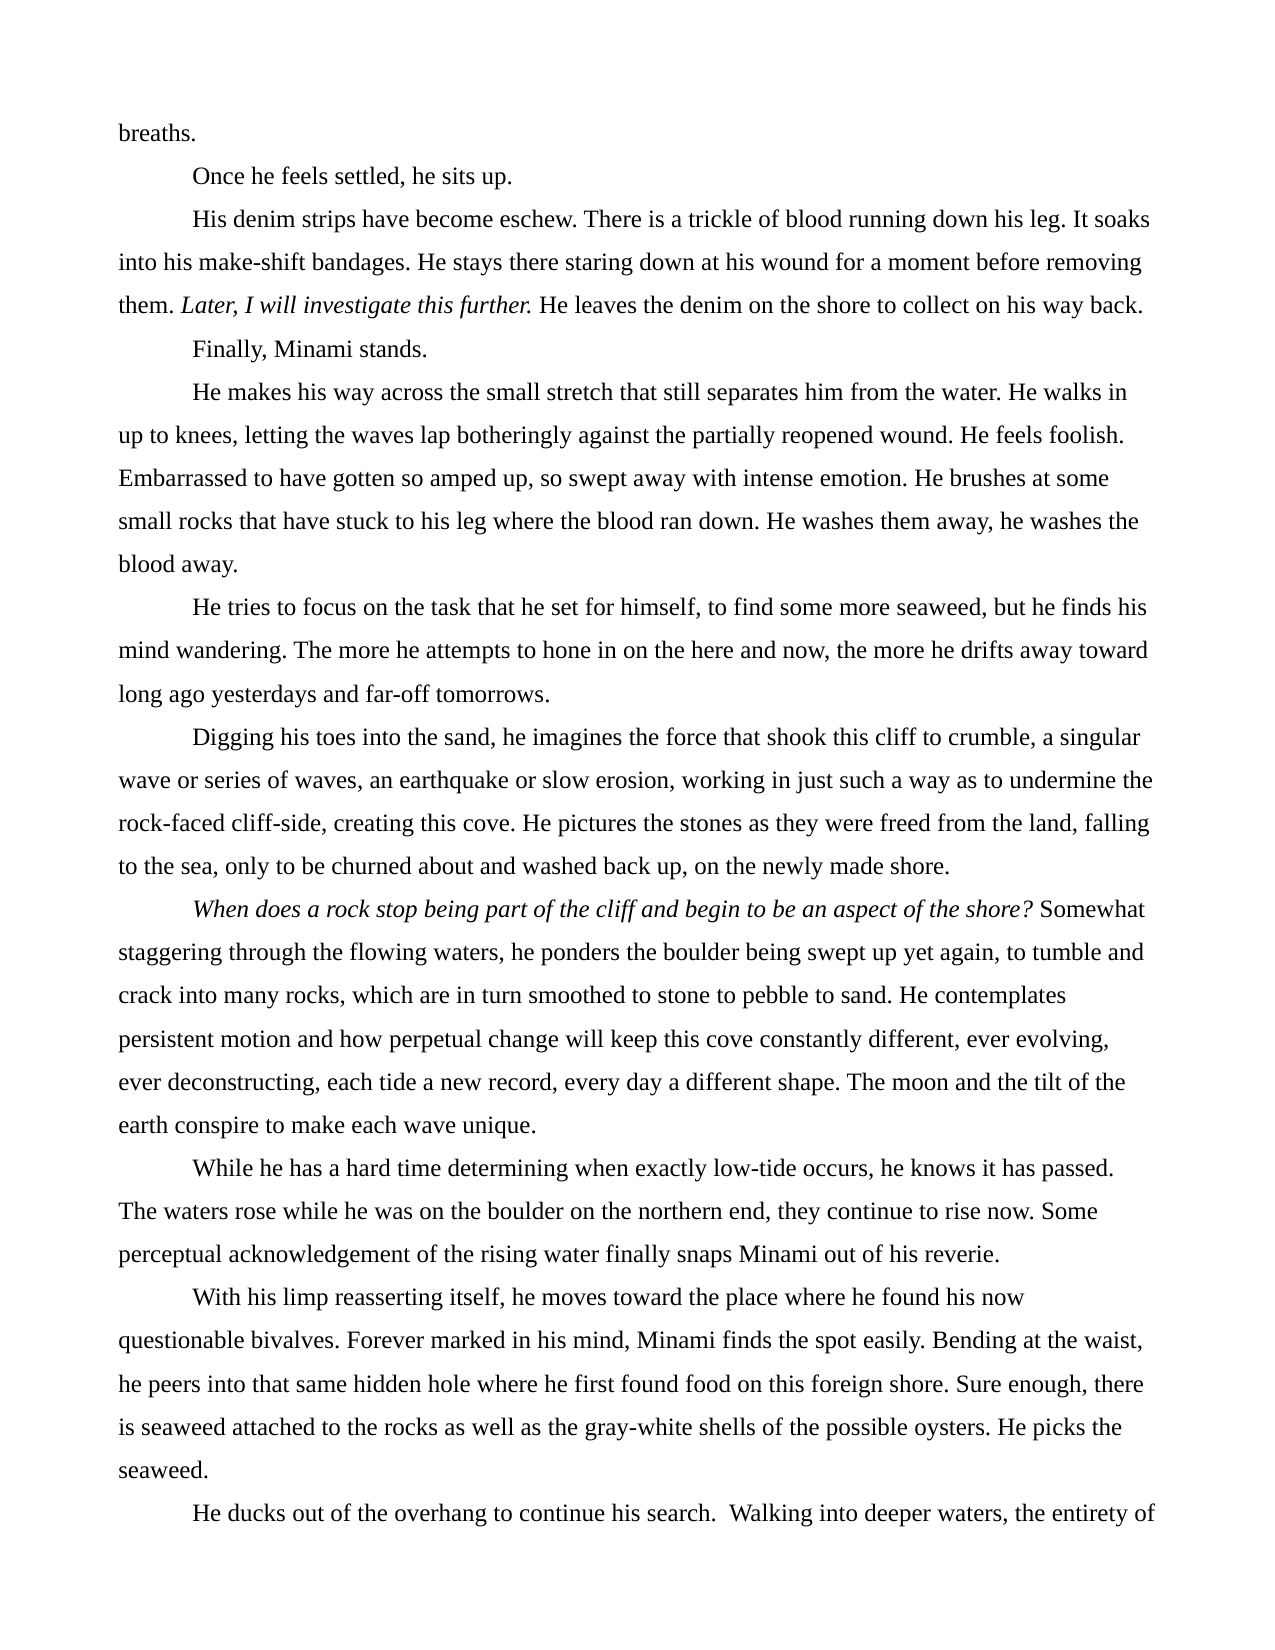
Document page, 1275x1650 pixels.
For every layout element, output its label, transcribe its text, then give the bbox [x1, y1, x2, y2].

text Digging his toes into the sand, he imagines the force that shook this cliff to crumble, a singular wave or series of waves, an earthquake or slow erosion, working in just such a way as to undermine the rock-faced cliff-side, creating this cove. He pictures the stones as they were freed from the land, falling to the sea, only to be churned about and washed back up, on the newly made shore. [118, 722, 1157, 880]
text He ducks out of the overhang to continue his search. Walking into deeper waters, the entirety of [118, 1498, 1157, 1527]
text While he has a hard time determining when exactly low-tide occurs, he knows it has passed. The waters rose while he was on the boulder on the northern end, they continue to rise now. Some perceptual acknowledgement of the rising water finally snaps Minami out of his reverie. [118, 1153, 1157, 1268]
text breaths. [118, 118, 1157, 147]
text He makes his way across the small stretch that still separates him from the water. He walks in up to knees, letting the waves lap botheringly against the partially reopened wound. He feels foolish. Embarrassed to have gotten so amped up, so swept away with intense emotion. He brushes at some small rocks that have stuck to his leg where the blood ran down. He washes them away, he washes the blood away. [118, 377, 1157, 578]
text When does a rock stop being part of the cliff and begin to be an aspect of the shore? Somewhat staggering through the flowing waters, he ponders the boulder being swept up yet again, to tumble and crack into many rocks, which are in turn smoothed to stone to pebble to sand. He contemplates persistent motion and how perpetual change will keep this cove constantly different, ever evolving, ever deconstructing, each tide a new record, every day a different shape. The moon and the tilt of the earth conspire to make each wave unique. [118, 894, 1157, 1139]
text Finally, Minami stands. [118, 334, 1157, 362]
text With his limp reasserting itself, he moves toward the place where he found his now questionable bivalves. Forever marked in his mind, Minami finds the spot easily. Bending at the waist, he peers into that same hidden hole where he first found food on this foreign shore. Sure enough, there is seaweed attached to the rocks as well as the gray-white shells of the possible oysters. He picks the seaweed. [118, 1282, 1157, 1484]
text His denim strips have become eschew. There is a trickle of blood running down his leg. It soaks into his make-shift bandages. He stays there staring down at his wound for a moment before removing them. Later, I will investigate this further. He leaves the denim on the shore to collect on his way back. [118, 204, 1157, 319]
text Once he feels settled, he sits up. [118, 161, 1157, 190]
text He tries to focus on the task that he set for himself, to find some more seaweed, but he finds his mind wandering. The more he attempts to hone in on the here and now, the more he drifts away toward long ago yesterdays and far-off tomorrows. [118, 592, 1157, 707]
